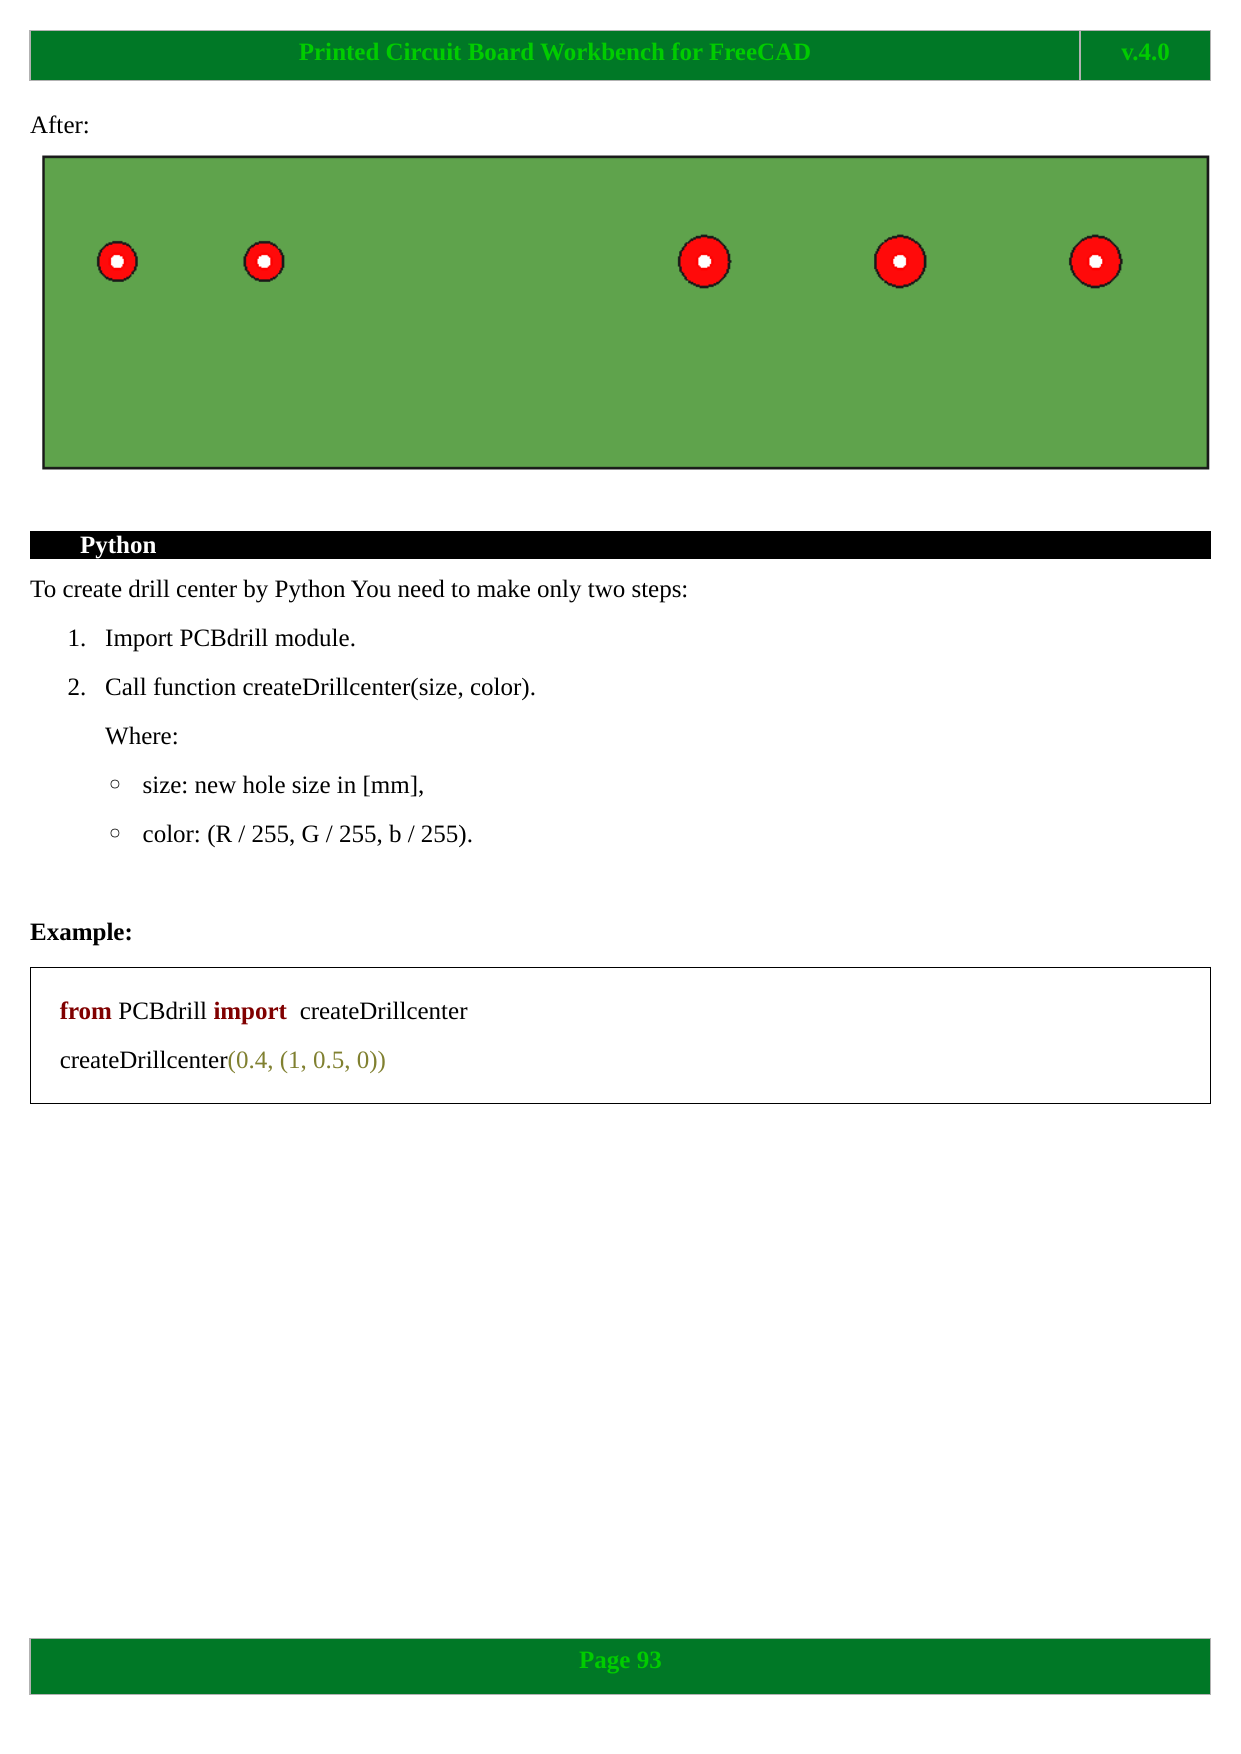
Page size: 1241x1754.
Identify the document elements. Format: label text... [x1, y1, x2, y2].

text After: [30, 110, 1211, 139]
text createDrillcenter(0.4, (1, 0.5, 0)) [31, 1016, 1210, 1103]
list color: (R / 255, G / 255, b / 255). [105, 819, 1211, 848]
text from PCBdrill import createDrillcenter [31, 968, 1210, 1016]
list Where: [67, 721, 1211, 750]
list Import PCBdrill module. [67, 623, 1211, 652]
text Example: [30, 917, 1211, 946]
list Call function createDrillcenter(size, color). [67, 672, 1211, 701]
picture [36, 148, 1217, 476]
list size: new hole size in [mm], [105, 770, 1211, 799]
text To create drill center by Python You need to make only two steps: [30, 574, 1211, 603]
subtitle Python [30, 531, 1211, 559]
